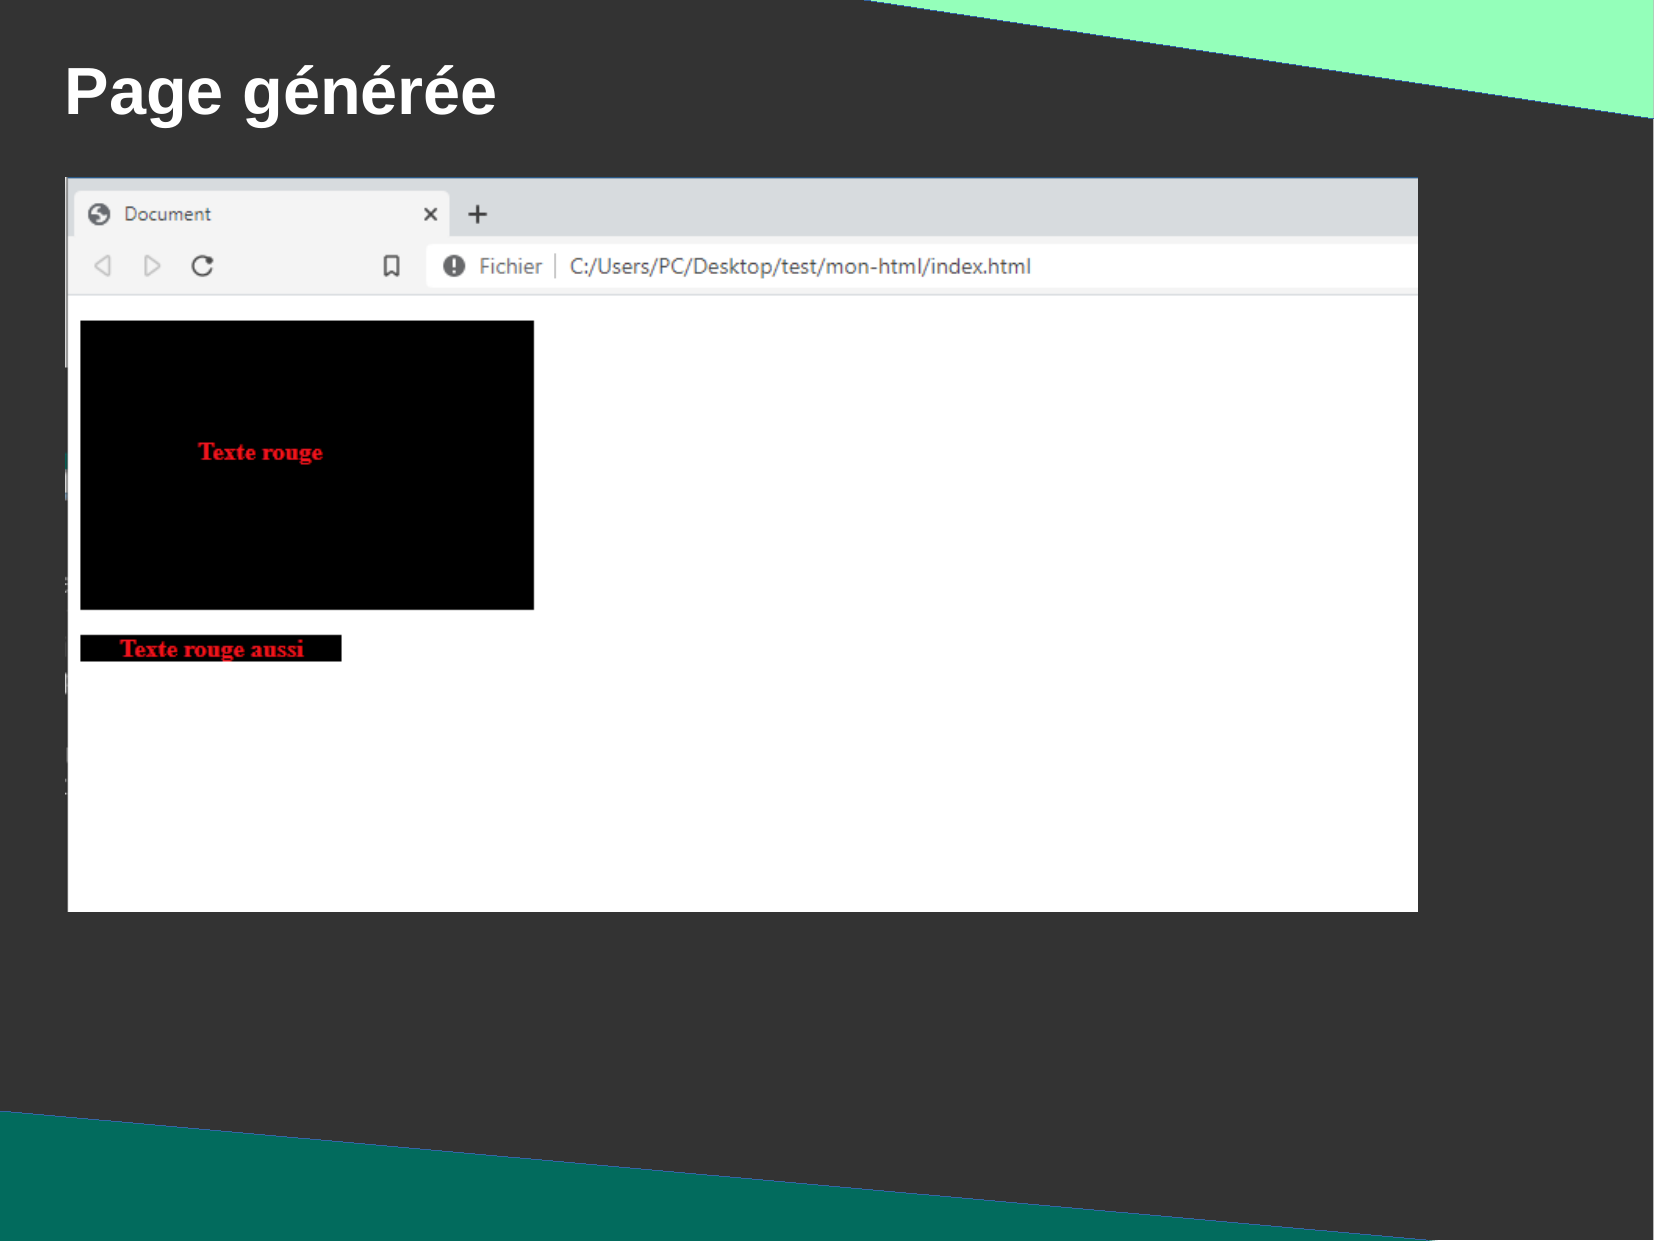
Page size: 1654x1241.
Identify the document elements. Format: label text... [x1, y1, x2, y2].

picture [65, 177, 1418, 912]
title Page générée [64, 54, 1553, 157]
text_box [864, 0, 1654, 119]
